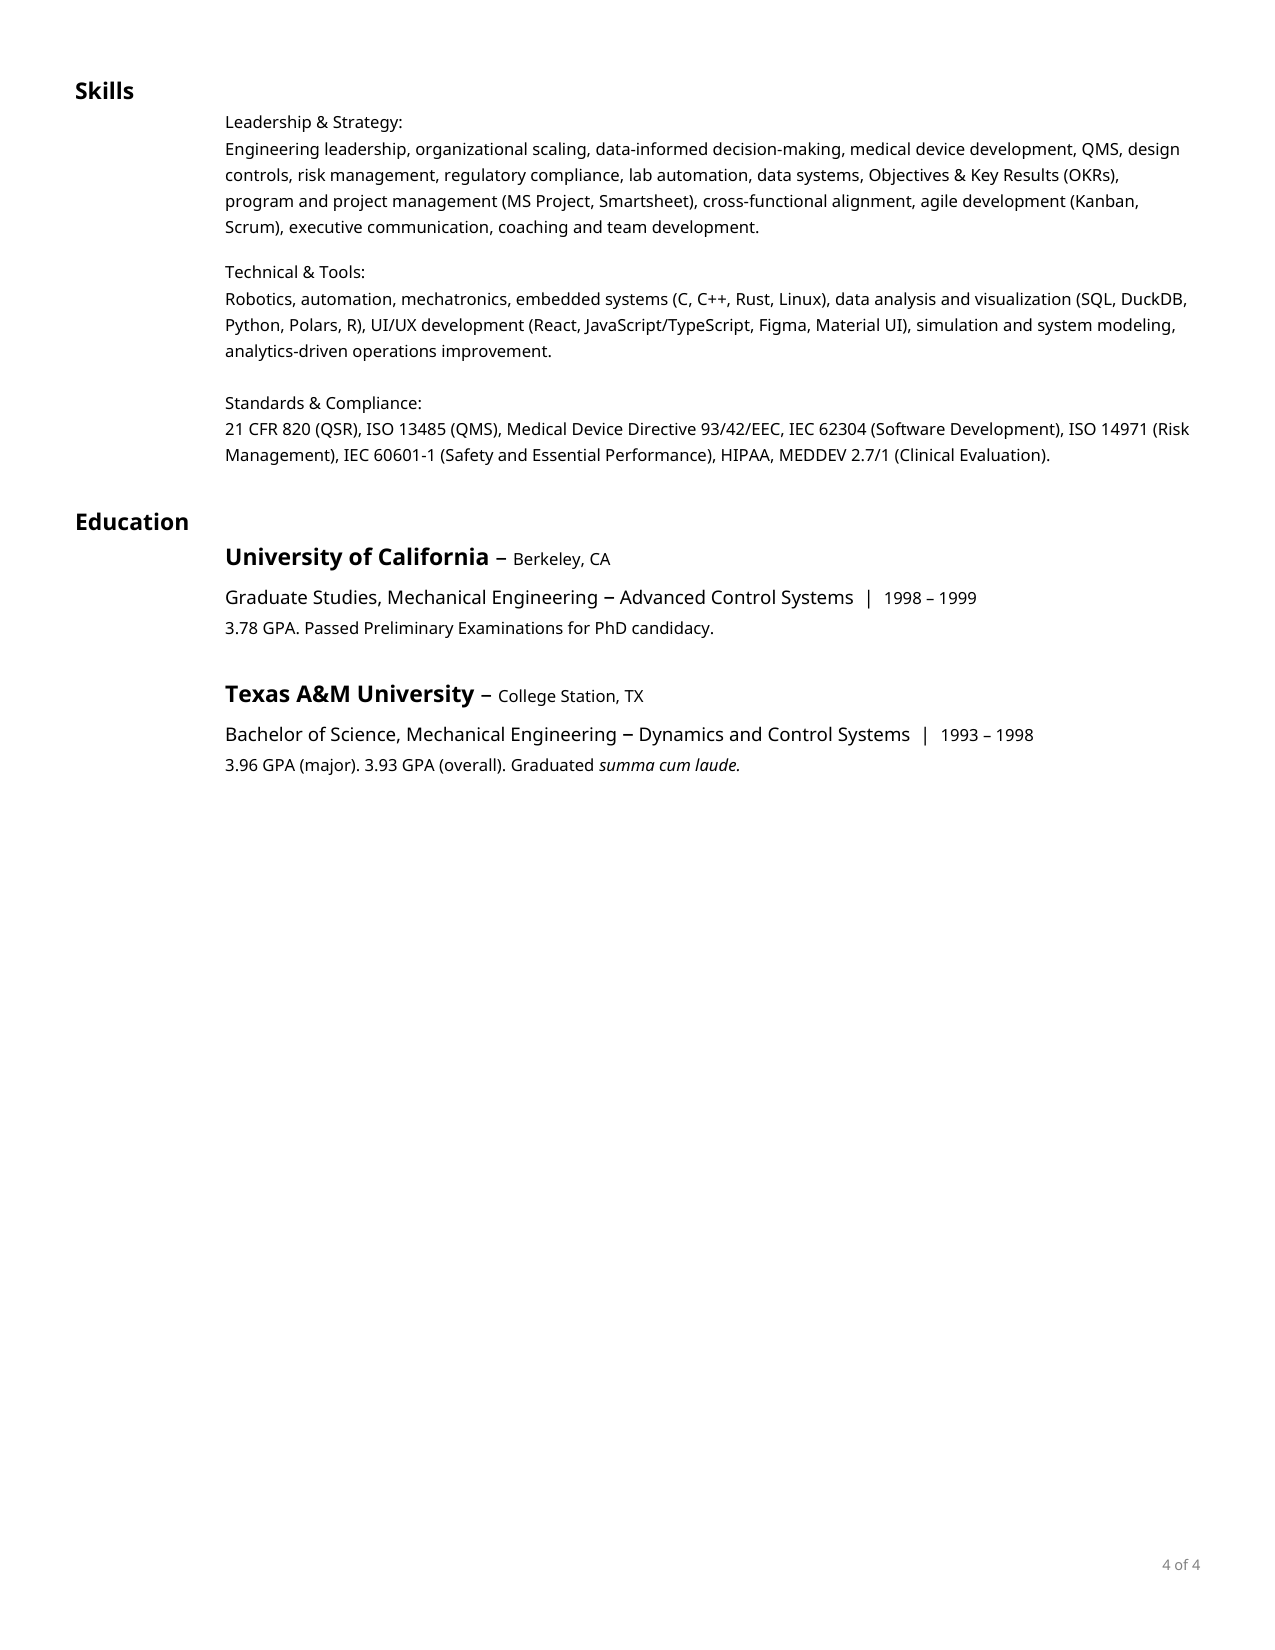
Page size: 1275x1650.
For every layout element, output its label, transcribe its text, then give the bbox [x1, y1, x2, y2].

text Engineering leadership, organizational scaling, data-informed decision-making, medical device development, QMS, design controls, risk management, regulatory compliance, lab automation, data systems, Objectives & Key Results (OKRs), program and project management (MS Project, Smartsheet), cross-functional alignment, agile development (Kanban, Scrum), executive communication, coaching and team development. [75, 137, 1191, 238]
text Technical & Tools: [75, 261, 1191, 284]
text Standards & Compliance: [75, 391, 1191, 414]
text 3.96 GPA (major). 3.93 GPA (overall). Graduated summa cum laude. [75, 753, 1200, 776]
text 3.78 GPA. Passed Preliminary Examinations for PhD candidacy. [75, 616, 1200, 639]
text Bachelor of Science, Mechanical Engineering – Dynamics and Control Systems | 1993 – 1998 [75, 717, 1200, 748]
text University of California – Berkeley, CA [75, 541, 1200, 573]
text 21 CFR 820 (QSR), ISO 13485 (QMS), Medical Device Directive 93/42/EEC, IEC 62304 (Software Development), ISO 14971 (Risk Management), IEC 60601-1 (Safety and Essential Performance), HIPAA, MEDDEV 2.7/1 (Clinical Evaluation). [75, 417, 1191, 466]
text Skills [75, 75, 1191, 106]
text Graduate Studies, Mechanical Engineering – Advanced Control Systems | 1998 – 1999 [75, 580, 1200, 612]
text Leadership & Strategy: [75, 111, 1191, 134]
text Texas A&M University – College Station, TX [75, 678, 1200, 709]
text Education [75, 505, 1191, 537]
text Robotics, automation, mechatronics, embedded systems (C, C++, Rust, Linux), data analysis and visualization (SQL, DuckDB, Python, Polars, R), UI/UX development (React, JavaScript/TypeScript, Figma, Material UI), simulation and system modeling, analytics-driven operations improvement. [75, 287, 1191, 362]
